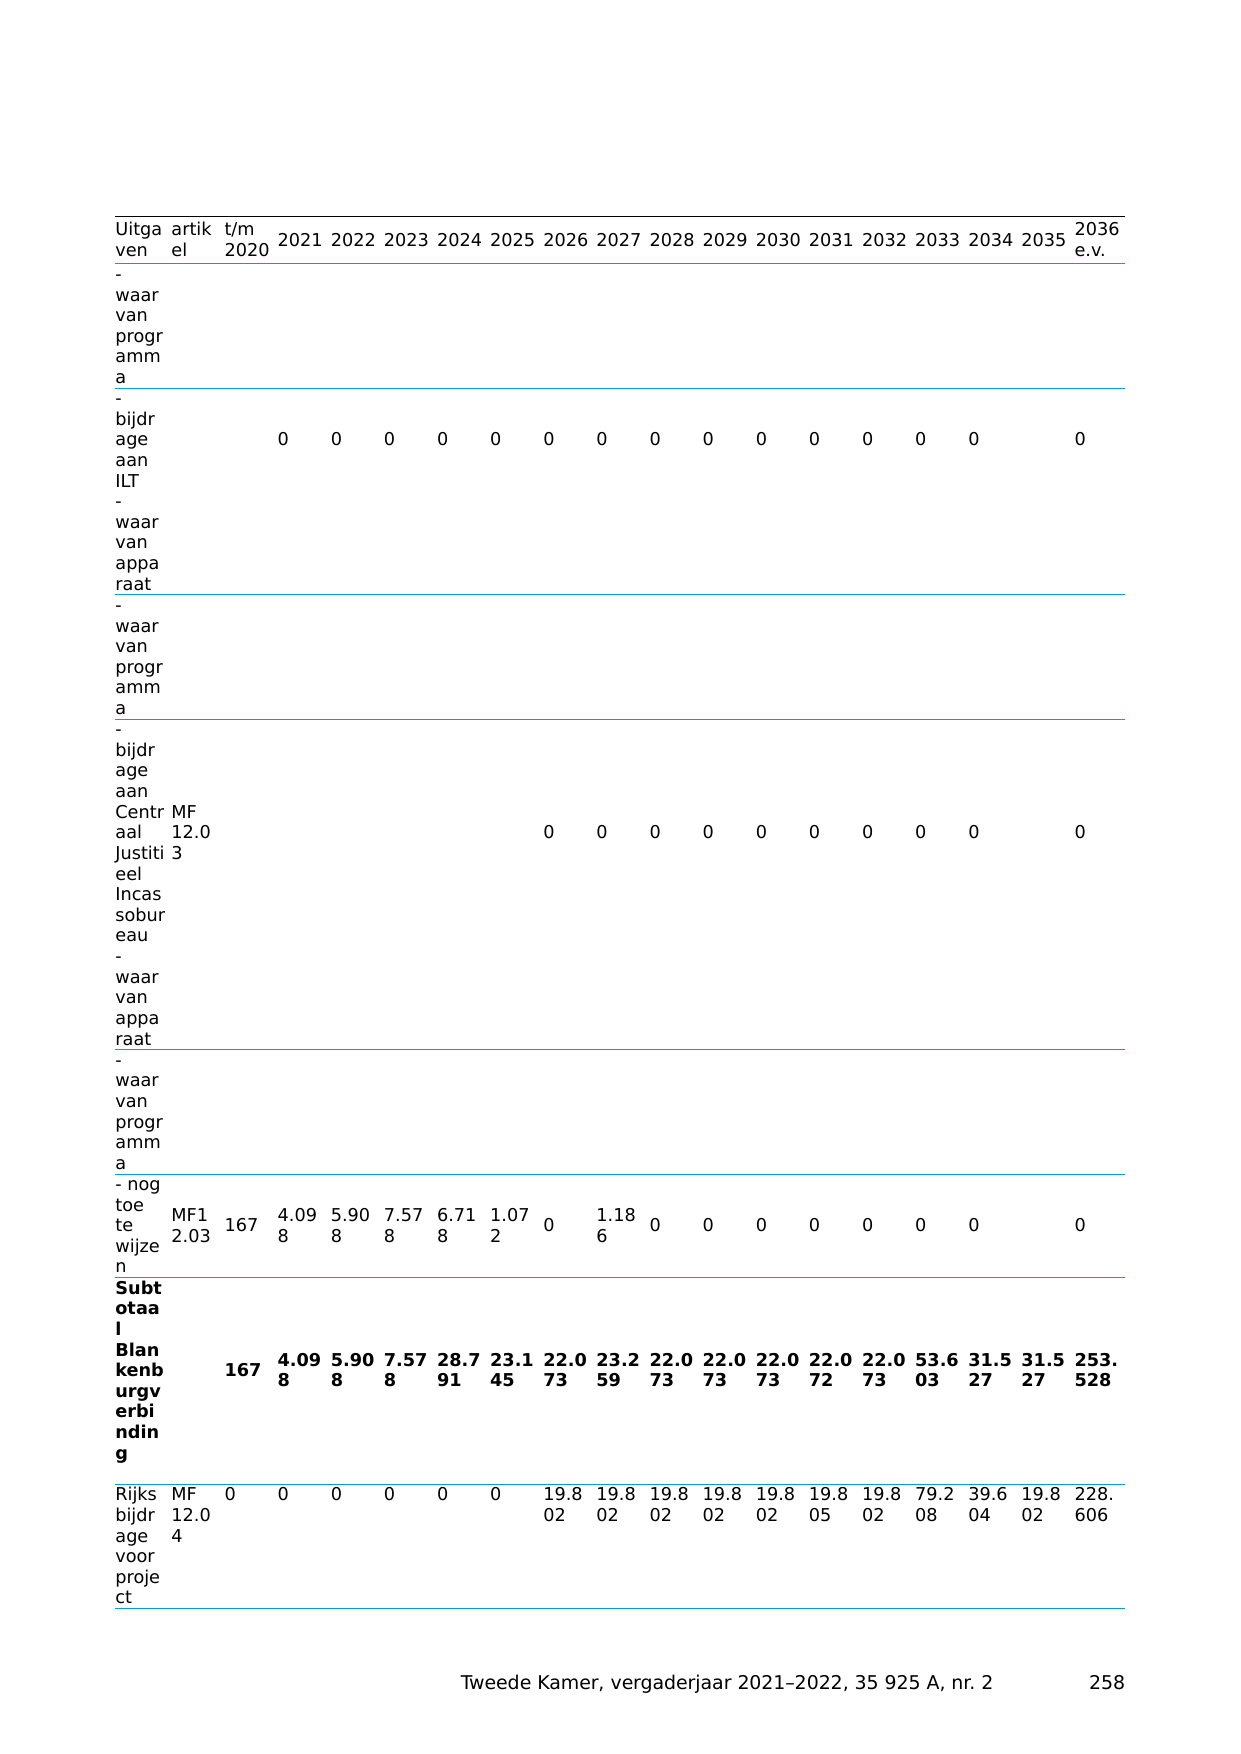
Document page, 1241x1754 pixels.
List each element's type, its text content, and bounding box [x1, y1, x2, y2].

table_cell 2033 [912, 217, 965, 263]
table_cell 22.073 [700, 1278, 753, 1463]
table_cell [1071, 491, 1125, 594]
table_cell [646, 1463, 699, 1484]
table_cell 22.073 [540, 1278, 593, 1463]
table_cell 0 [434, 1485, 487, 1608]
table_cell 0 [328, 1485, 381, 1608]
table_cell [487, 264, 540, 388]
table_cell [434, 1463, 487, 1484]
table_cell [593, 491, 646, 594]
table_cell 28.791 [434, 1278, 487, 1463]
table_cell [381, 946, 434, 1049]
table_cell [965, 1050, 1018, 1173]
table_cell 5.908 [328, 1175, 381, 1277]
table_cell [221, 389, 274, 491]
table_cell [540, 1463, 593, 1484]
table_cell - nog toe te wijzen [115, 1175, 168, 1277]
table_cell [700, 946, 753, 1049]
table_cell 0 [540, 1175, 593, 1277]
table_cell [381, 720, 434, 946]
table_cell t/m 2020 [221, 217, 274, 263]
table_cell - bijdrage aan ILT [115, 389, 168, 491]
table_cell 7.578 [381, 1175, 434, 1277]
table_cell 6.718 [434, 1175, 487, 1277]
table_cell [434, 491, 487, 594]
table_cell [912, 595, 965, 719]
table_cell [965, 491, 1018, 594]
table_cell [221, 595, 274, 719]
table_cell [168, 389, 221, 491]
table_cell [381, 595, 434, 719]
table_cell [275, 946, 328, 1049]
table_cell - waarvan programma [115, 1050, 168, 1173]
table_cell [168, 491, 221, 594]
table_cell 0 [912, 1175, 965, 1277]
table_cell 0 [1071, 389, 1125, 491]
table_cell [1071, 264, 1125, 388]
table_cell [434, 720, 487, 946]
table_cell [1071, 1050, 1125, 1173]
table_cell [859, 491, 912, 594]
table_cell [540, 1050, 593, 1173]
table_cell [806, 1050, 859, 1173]
table_cell [221, 1050, 274, 1173]
table_cell [275, 595, 328, 719]
table_cell 0 [806, 1175, 859, 1277]
table_cell 2027 [593, 217, 646, 263]
table_cell 0 [646, 389, 699, 491]
table_cell 167 [221, 1278, 274, 1463]
table_cell 2032 [859, 217, 912, 263]
table_cell 0 [381, 1485, 434, 1608]
table_cell 167 [221, 1175, 274, 1277]
table_cell 0 [700, 389, 753, 491]
table_cell [912, 264, 965, 388]
table_cell [859, 1463, 912, 1484]
table_cell [806, 491, 859, 594]
table_cell [328, 1050, 381, 1173]
table_cell 5.908 [328, 1278, 381, 1463]
table_cell 0 [328, 389, 381, 491]
table_cell 0 [275, 389, 328, 491]
table_cell [700, 1050, 753, 1173]
table_cell 228.606 [1071, 1485, 1125, 1608]
table_cell 31.527 [1018, 1278, 1071, 1463]
table_cell 0 [434, 389, 487, 491]
table_cell [487, 595, 540, 719]
table_cell [859, 595, 912, 719]
table_cell 0 [540, 720, 593, 946]
table_cell 19.802 [753, 1485, 806, 1608]
table_cell 53.603 [912, 1278, 965, 1463]
table_cell 0 [965, 720, 1018, 946]
table_cell [593, 1463, 646, 1484]
table_cell 2023 [381, 217, 434, 263]
table_cell [381, 264, 434, 388]
table_cell [965, 1463, 1018, 1484]
table_cell [221, 491, 274, 594]
table_cell [753, 264, 806, 388]
table_cell [328, 1463, 381, 1484]
table_cell 2021 [275, 217, 328, 263]
table_cell 1.186 [593, 1175, 646, 1277]
table_cell [1018, 720, 1071, 946]
table_cell [753, 1050, 806, 1173]
table_cell 2029 [700, 217, 753, 263]
table_cell Rijksbijdrage voor project [115, 1485, 168, 1608]
table_cell 0 [912, 389, 965, 491]
table_cell 0 [859, 1175, 912, 1277]
table_cell 1.072 [487, 1175, 540, 1277]
table_cell 0 [1071, 720, 1125, 946]
table_cell [1018, 595, 1071, 719]
table_cell [859, 1050, 912, 1173]
table_cell [275, 1463, 328, 1484]
table_cell [753, 491, 806, 594]
table_cell 22.073 [859, 1278, 912, 1463]
table_cell [912, 1463, 965, 1484]
table_cell [753, 946, 806, 1049]
table_cell [275, 491, 328, 594]
table_cell [487, 491, 540, 594]
table_cell Subtotaal Blankenburgverbinding [115, 1278, 168, 1463]
table_cell [540, 946, 593, 1049]
table_cell [434, 264, 487, 388]
table_cell [965, 946, 1018, 1049]
table_cell 0 [540, 389, 593, 491]
table_cell 31.527 [965, 1278, 1018, 1463]
table_cell [168, 1463, 221, 1484]
table_cell [646, 595, 699, 719]
table_cell 2025 [487, 217, 540, 263]
table_cell 19.802 [700, 1485, 753, 1608]
table_cell 19.802 [593, 1485, 646, 1608]
table_cell [328, 946, 381, 1049]
table_cell 19.805 [806, 1485, 859, 1608]
table_cell 0 [1071, 1175, 1125, 1277]
table_cell [806, 264, 859, 388]
table_cell [1018, 1175, 1071, 1277]
table_cell 0 [381, 389, 434, 491]
table_cell [593, 264, 646, 388]
table_cell [965, 264, 1018, 388]
table_cell 0 [859, 389, 912, 491]
table_cell [806, 595, 859, 719]
table_cell 19.802 [859, 1485, 912, 1608]
table_cell 0 [593, 720, 646, 946]
table_header Tabel 101 Specificatie inkomsten en uitgaven (bedragen x € 1.000) [115, 191, 1125, 216]
table_cell [168, 946, 221, 1049]
table_cell [646, 491, 699, 594]
table_cell 2034 [965, 217, 1018, 263]
table_cell [221, 264, 274, 388]
table_cell - bijdrage aan Centraal Justitieel Incassobureau [115, 720, 168, 946]
table_cell [1071, 1463, 1125, 1484]
table_cell 0 [912, 720, 965, 946]
table_cell 22.073 [646, 1278, 699, 1463]
table_cell 0 [965, 1175, 1018, 1277]
table_cell 23.145 [487, 1278, 540, 1463]
table_cell 0 [487, 1485, 540, 1608]
table_cell 19.802 [1018, 1485, 1071, 1608]
table_cell - waarvan programma [115, 595, 168, 719]
table_cell [806, 946, 859, 1049]
table_cell 2022 [328, 217, 381, 263]
table_cell [646, 264, 699, 388]
table_cell [1071, 595, 1125, 719]
table_cell 2030 [753, 217, 806, 263]
table_cell [700, 264, 753, 388]
table_cell 2026 [540, 217, 593, 263]
table_cell [1018, 389, 1071, 491]
table_cell [1018, 264, 1071, 388]
table_cell [540, 264, 593, 388]
table_cell 253.528 [1071, 1278, 1125, 1463]
table_cell 2035 [1018, 217, 1071, 263]
table_cell [115, 1463, 168, 1484]
table_cell 0 [753, 1175, 806, 1277]
table_cell [806, 1463, 859, 1484]
table_cell [593, 595, 646, 719]
table_cell 0 [700, 1175, 753, 1277]
table_cell [1018, 1463, 1071, 1484]
table_cell [434, 946, 487, 1049]
table_cell 7.578 [381, 1278, 434, 1463]
table_cell [487, 1050, 540, 1173]
table_cell 0 [859, 720, 912, 946]
table_cell [593, 1050, 646, 1173]
table_cell - waarvan apparaat [115, 946, 168, 1049]
table_cell artikel [168, 217, 221, 263]
table_cell 0 [700, 720, 753, 946]
table_cell [221, 946, 274, 1049]
table_cell - waarvan programma [115, 264, 168, 388]
table_cell 39.604 [965, 1485, 1018, 1608]
table_cell 0 [753, 720, 806, 946]
table_cell 0 [806, 389, 859, 491]
table_cell 0 [646, 720, 699, 946]
table_cell [381, 491, 434, 594]
table_cell [487, 946, 540, 1049]
table_cell [700, 1463, 753, 1484]
table_cell 0 [806, 720, 859, 946]
table_cell 0 [593, 389, 646, 491]
table_cell [381, 1050, 434, 1173]
table_cell [965, 595, 1018, 719]
table_cell Uitgaven [115, 217, 168, 263]
table_cell [275, 264, 328, 388]
table_cell [859, 264, 912, 388]
table_cell [912, 491, 965, 594]
table_cell MF 12.04 [168, 1485, 221, 1608]
table_cell [168, 1278, 221, 1463]
table_cell [1071, 946, 1125, 1049]
table_cell [328, 491, 381, 594]
table_cell [328, 720, 381, 946]
table_cell [328, 595, 381, 719]
table_cell [275, 720, 328, 946]
table_cell [593, 946, 646, 1049]
table_cell [221, 720, 274, 946]
table_cell [1018, 491, 1071, 594]
table_cell [168, 1050, 221, 1173]
table_cell [487, 1463, 540, 1484]
table_cell [328, 264, 381, 388]
table_cell 4.098 [275, 1175, 328, 1277]
table_cell [912, 946, 965, 1049]
table_cell 0 [221, 1485, 274, 1608]
table_cell [753, 595, 806, 719]
table_cell 2031 [806, 217, 859, 263]
table_cell [487, 720, 540, 946]
table_cell 0 [965, 389, 1018, 491]
table_cell 79.208 [912, 1485, 965, 1608]
table_cell [168, 264, 221, 388]
table_cell MF12.03 [168, 1175, 221, 1277]
table_cell 2024 [434, 217, 487, 263]
table_cell [646, 946, 699, 1049]
table_cell [1018, 1050, 1071, 1173]
table_cell [275, 1050, 328, 1173]
table_cell [381, 1463, 434, 1484]
table_cell [434, 595, 487, 719]
table_cell [753, 1463, 806, 1484]
table_cell [434, 1050, 487, 1173]
table_cell [1018, 946, 1071, 1049]
table_cell [221, 1463, 274, 1484]
table_cell 23.259 [593, 1278, 646, 1463]
table_cell 22.073 [753, 1278, 806, 1463]
table_cell 19.802 [646, 1485, 699, 1608]
table_cell 0 [753, 389, 806, 491]
table_cell 0 [275, 1485, 328, 1608]
table_cell [646, 1050, 699, 1173]
table_cell 0 [646, 1175, 699, 1277]
table_cell [540, 595, 593, 719]
table_cell 19.802 [540, 1485, 593, 1608]
table_cell 22.072 [806, 1278, 859, 1463]
table_cell MF 12.03 [168, 720, 221, 946]
table_cell [859, 946, 912, 1049]
table_cell [168, 595, 221, 719]
table_cell [912, 1050, 965, 1173]
table_cell [700, 595, 753, 719]
table_cell 4.098 [275, 1278, 328, 1463]
table_cell - waarvan apparaat [115, 491, 168, 594]
table_cell 0 [487, 389, 540, 491]
table_cell 2028 [646, 217, 699, 263]
table_cell [540, 491, 593, 594]
table_cell [700, 491, 753, 594]
table_cell 2036 e.v. [1071, 217, 1125, 263]
